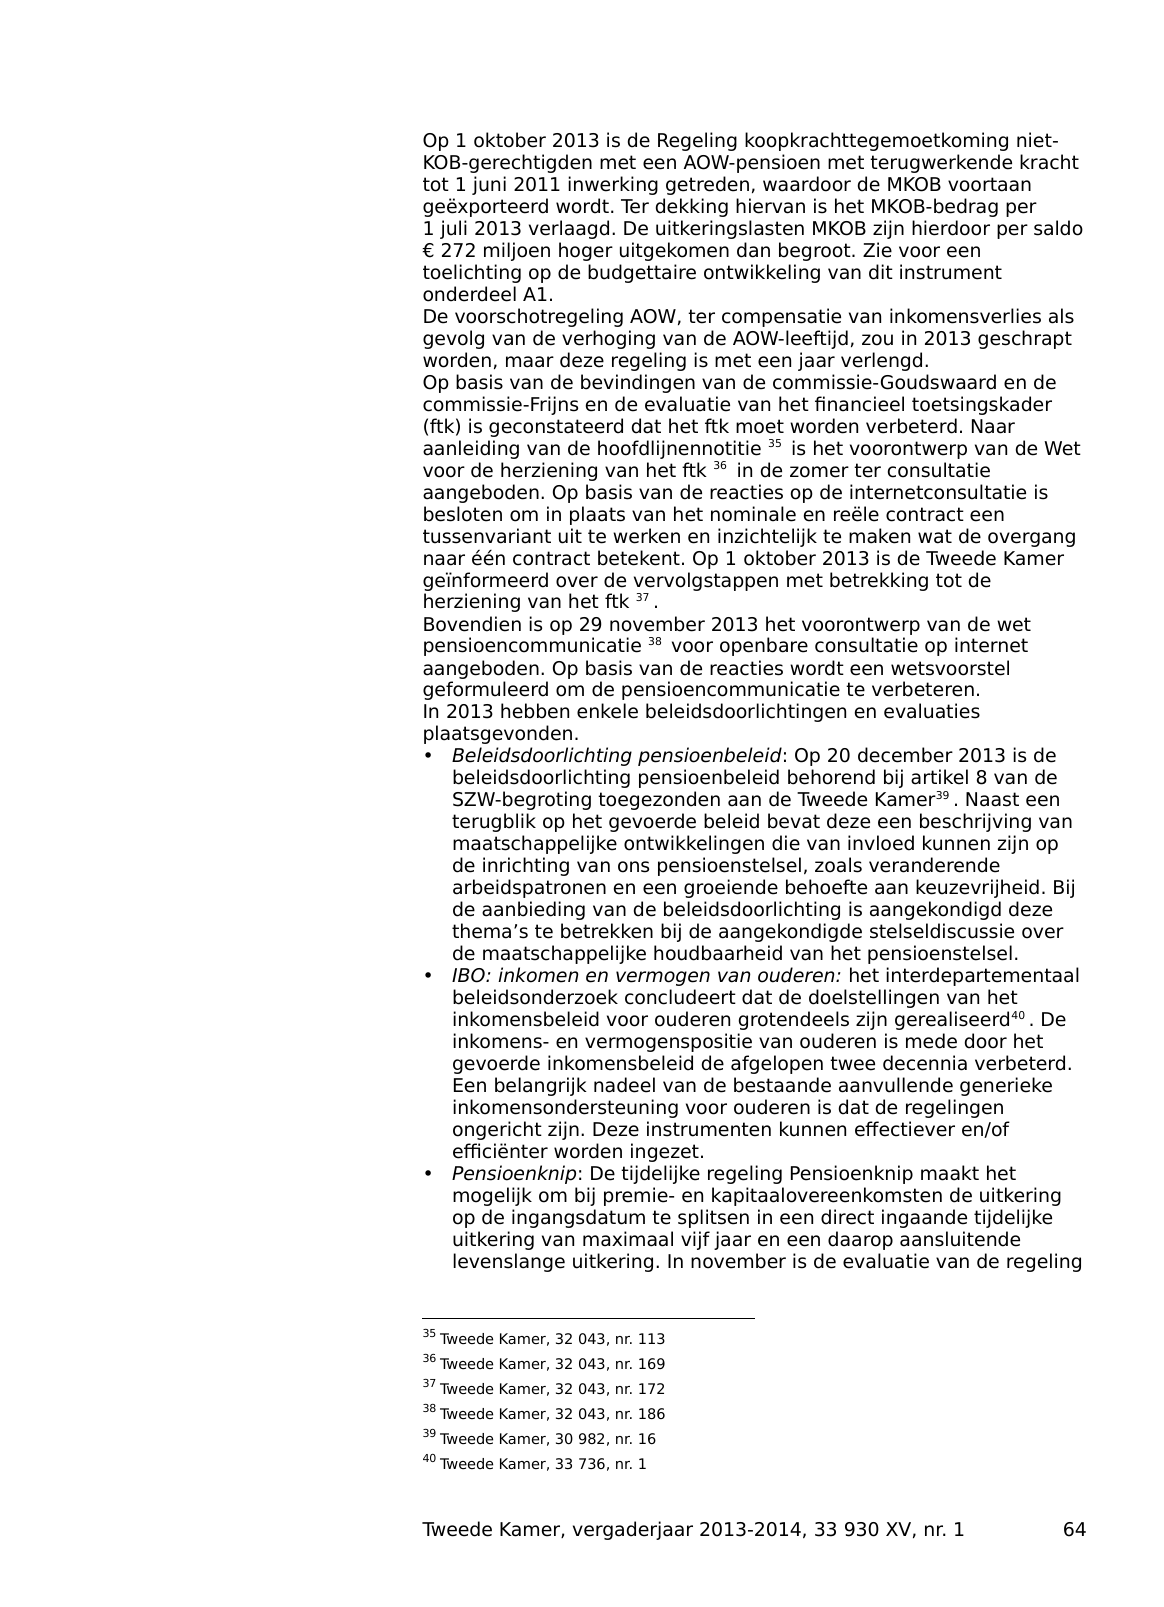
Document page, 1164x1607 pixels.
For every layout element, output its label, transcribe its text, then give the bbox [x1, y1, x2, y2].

text Tweede Kamer, 32 043, nr. 186 [422, 1402, 1087, 1424]
text Tweede Kamer, 33 736, nr. 1 [422, 1452, 1087, 1474]
text Bovendien is op 29 november 2013 het voorontwerp van de wet pensioencommunicatie voor openbare consultatie op internet aangeboden. Op basis van de reacties wordt een wetsvoorstel geformuleerd om de pensioencommunicatie te verbeteren. [422, 613, 1087, 701]
text Tweede Kamer, 32 043, nr. 113 [422, 1327, 1087, 1349]
text Tweede Kamer, 32 043, nr. 172 [422, 1377, 1087, 1399]
text In 2013 hebben enkele beleidsdoorlichtingen en evaluaties plaatsgevonden. [422, 701, 1087, 745]
text • Pensioenknip: De tijdelijke regeling Pensioenknip maakt het mogelijk om bij premie- en kapitaalovereenkomsten de uitkering op de ingangsdatum te splitsen in een direct ingaande tijdelijke uitkering van maximaal vijf jaar en een daarop aansluitende levenslange uitkering. In november is de evaluatie van de regeling [422, 1163, 1087, 1273]
text Op basis van de bevindingen van de commissie-Goudswaard en de commissie-Frijns en de evaluatie van het financieel toetsingskader (ftk) is geconstateerd dat het ftk moet worden verbeterd. Naar aanleiding van de hoofdlijnennotitie is het voorontwerp van de Wet voor de herziening van het ftk in de zomer ter consultatie aangeboden. Op basis van de reacties op de internetconsultatie is besloten om in plaats van het nominale en reële contract een tussenvariant uit te werken en inzichtelijk te maken wat de overgang naar één contract betekent. Op 1 oktober 2013 is de Tweede Kamer geïnformeerd over de vervolgstappen met betrekking tot de herziening van het ftk . [422, 372, 1087, 613]
text De voorschotregeling AOW, ter compensatie van inkomensverlies als gevolg van de verhoging van de AOW-leeftijd, zou in 2013 geschrapt worden, maar deze regeling is met een jaar verlengd. [422, 306, 1087, 372]
text • Beleidsdoorlichting pensioenbeleid: Op 20 december 2013 is de beleidsdoorlichting pensioenbeleid behorend bij artikel 8 van de SZW-begroting toegezonden aan de Tweede Kamer. Naast een terugblik op het gevoerde beleid bevat deze een beschrijving van maatschappelijke ontwikkelingen die van invloed kunnen zijn op de inrichting van ons pensioenstelsel, zoals veranderende arbeidspatronen en een groeiende behoefte aan keuzevrijheid. Bij de aanbieding van de beleidsdoorlichting is aangekondigd deze thema’s te betrekken bij de aangekondigde stelseldiscussie over de maatschappelijke houdbaarheid van het pensioenstelsel. [422, 745, 1087, 965]
text Tweede Kamer, 32 043, nr. 169 [422, 1352, 1087, 1374]
text • IBO: inkomen en vermogen van ouderen: het interdepartementaal beleidsonderzoek concludeert dat de doelstellingen van het inkomensbeleid voor ouderen grotendeels zijn gerealiseerd. De inkomens- en vermogenspositie van ouderen is mede door het gevoerde inkomensbeleid de afgelopen twee decennia verbeterd. Een belangrijk nadeel van de bestaande aanvullende generieke inkomensondersteuning voor ouderen is dat de regelingen ongericht zijn. Deze instrumenten kunnen effectiever en/of efficiënter worden ingezet. [422, 965, 1087, 1163]
text Tweede Kamer, 30 982, nr. 16 [422, 1427, 1087, 1449]
text Op 1 oktober 2013 is de Regeling koopkrachttegemoetkoming niet-KOB-gerechtigden met een AOW-pensioen met terugwerkende kracht tot 1 juni 2011 inwerking getreden, waardoor de MKOB voortaan geëxporteerd wordt. Ter dekking hiervan is het MKOB-bedrag per 1 juli 2013 verlaagd. De uitkeringslasten MKOB zijn hierdoor per saldo € 272 miljoen hoger uitgekomen dan begroot. Zie voor een toelichting op de budgettaire ontwikkeling van dit instrument onderdeel A1. [422, 130, 1087, 306]
